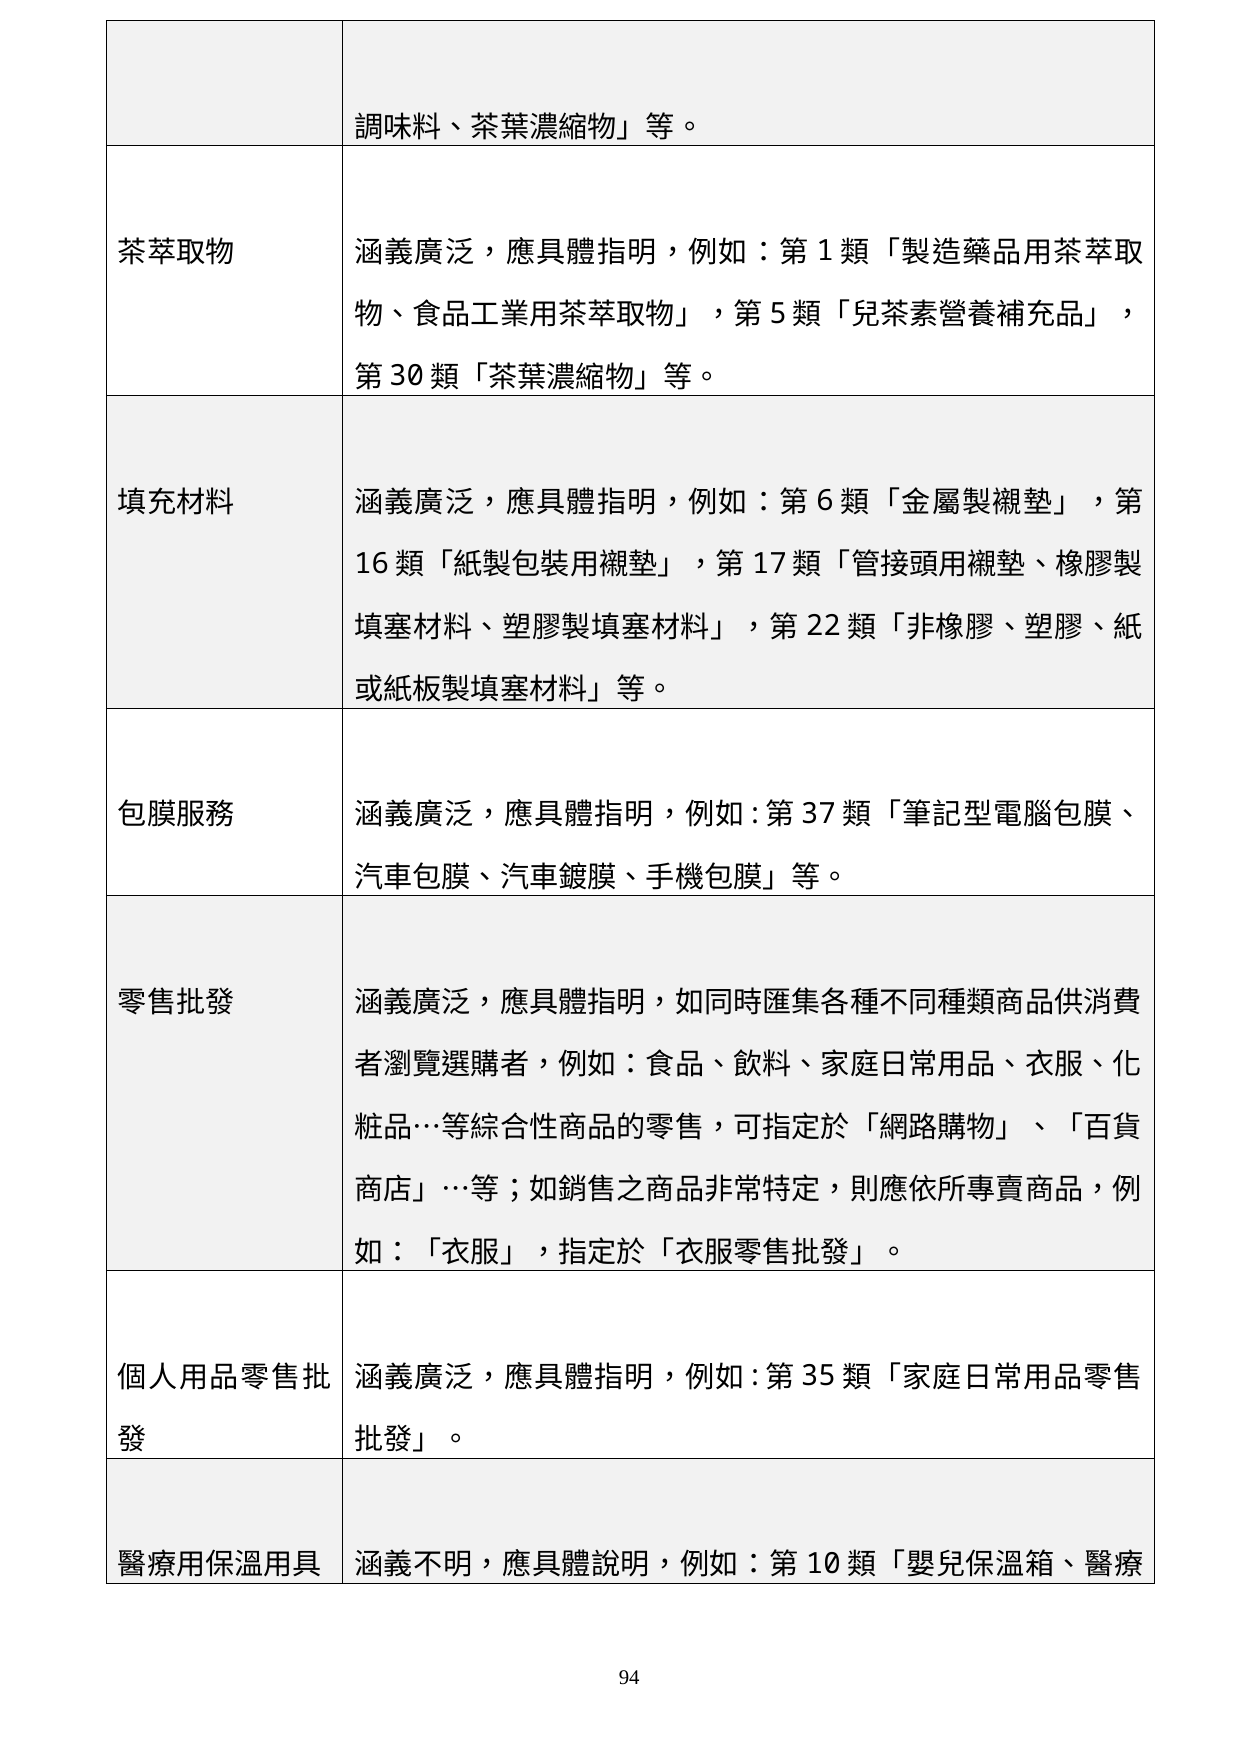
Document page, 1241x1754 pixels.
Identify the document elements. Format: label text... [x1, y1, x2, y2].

table_cell 涵義不明，應具體說明，例如：第10類「嬰兒保溫箱、醫療 [343, 1459, 1154, 1583]
table_cell 填充材料 [107, 396, 342, 708]
table_cell 零售批發 [107, 896, 342, 1270]
table_cell 醫療用保溫用具 [107, 1459, 342, 1583]
table_cell 個人用品零售批發 [107, 1271, 342, 1458]
table_cell 涵義廣泛，應具體指明，例如：第6類「金屬製襯墊」，第16類「紙製包裝用襯墊」，第17類「管接頭用襯墊、橡膠製填塞材料、塑膠製填塞材料」，第22類「非橡膠、塑膠、紙或紙板製填塞材料」等。 [343, 396, 1154, 708]
table_cell 涵義廣泛，應具體指明，例如：第1類「製造藥品用茶萃取物、食品工業用茶萃取物」，第5類「兒茶素營養補充品」，第30類「茶葉濃縮物」等。 [343, 146, 1154, 395]
table_cell 包膜服務 [107, 709, 342, 895]
table_cell 涵義廣泛，應具體指明，如同時匯集各種不同種類商品供消費者瀏覽選購者，例如：食品、飲料、家庭日常用品、衣服、化粧品…等綜合性商品的零售，可指定於「網路購物」、「百貨商店」…等；如銷售之商品非常特定，則應依所專賣商品，例如：「衣服」，指定於「衣服零售批發」。 [343, 896, 1154, 1270]
table_cell 調味料、茶葉濃縮物」等。 [343, 21, 1154, 145]
table_cell 茶萃取物 [107, 146, 342, 395]
table_cell 涵義廣泛，應具體指明，例如:第37類「筆記型電腦包膜、汽車包膜、汽車鍍膜、手機包膜」等。 [343, 709, 1154, 895]
table_cell [107, 21, 342, 145]
table_cell 涵義廣泛，應具體指明，例如:第35類「家庭日常用品零售批發」。 [343, 1271, 1154, 1458]
